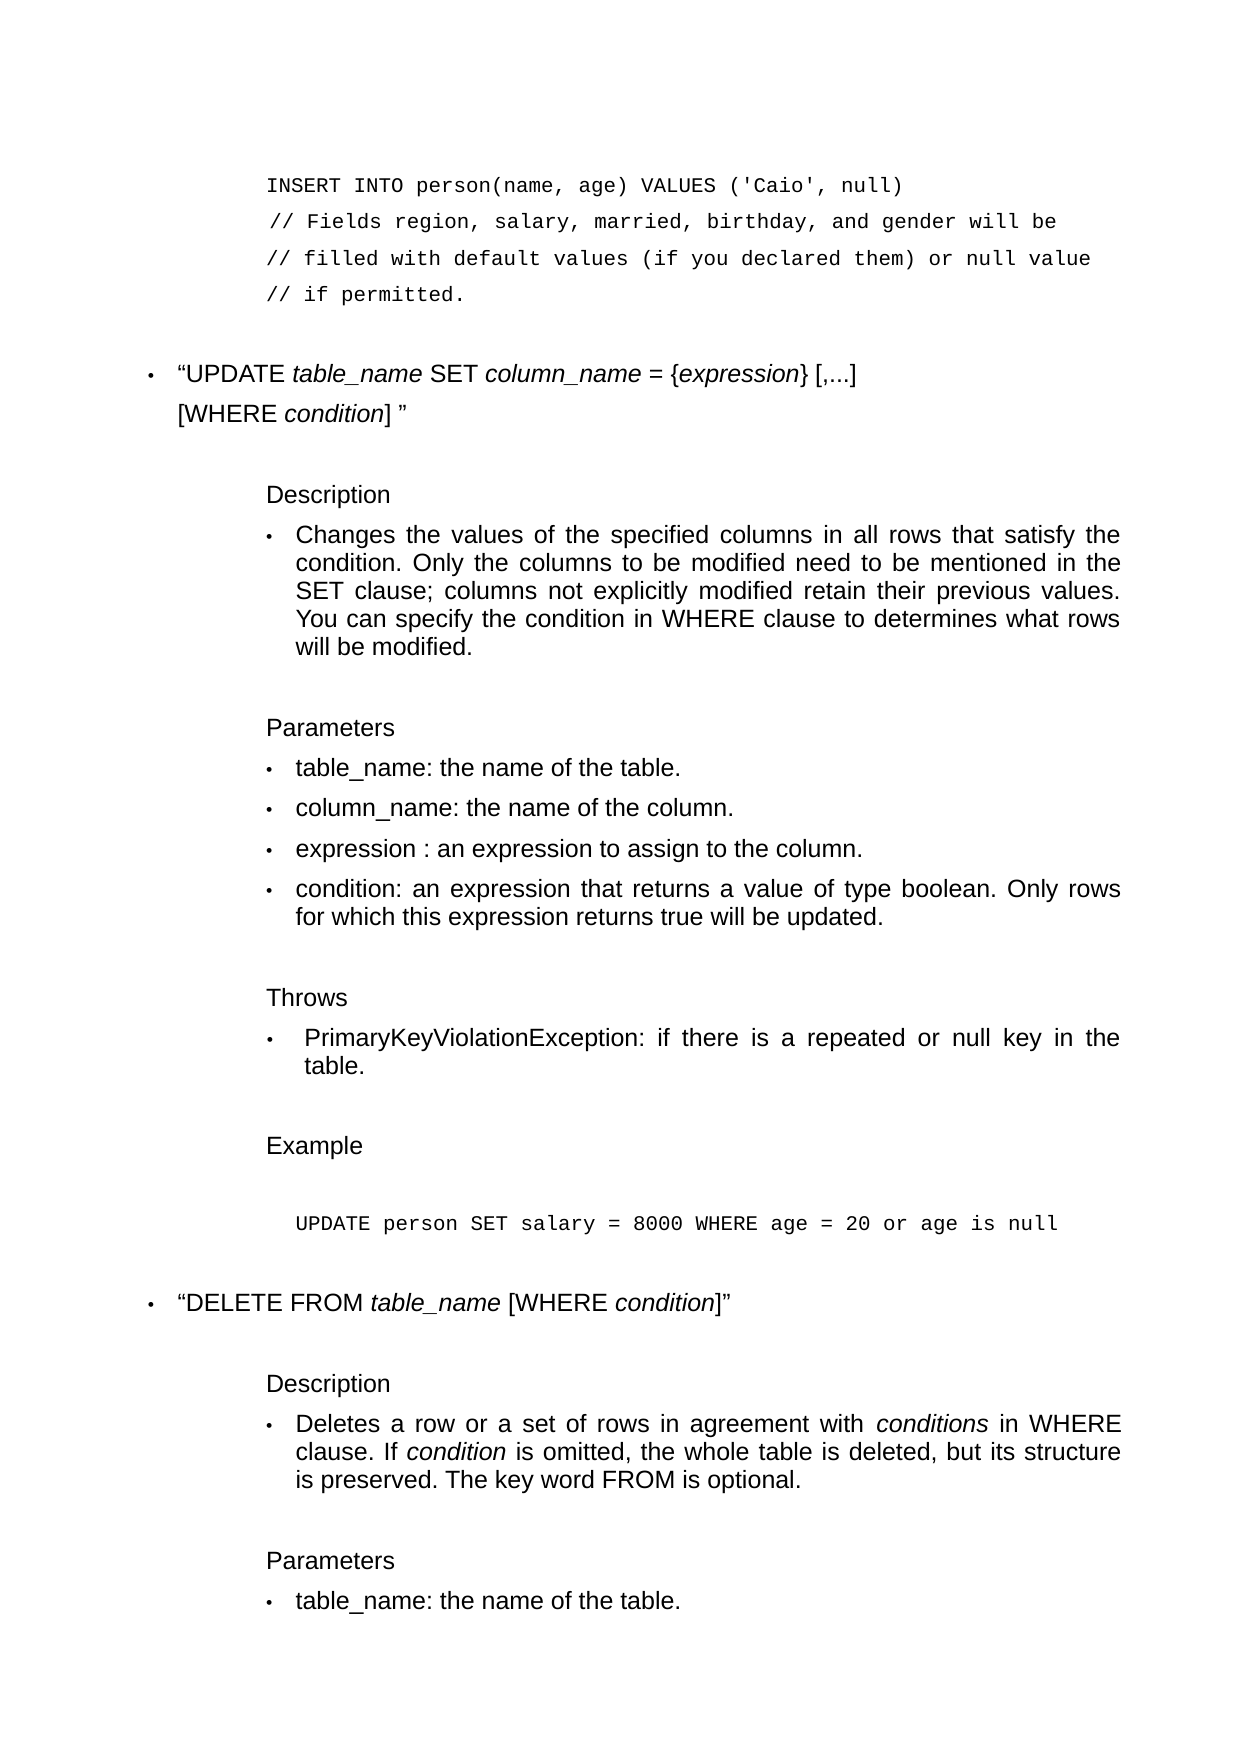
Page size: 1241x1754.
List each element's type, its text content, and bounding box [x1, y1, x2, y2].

list table_name: the name of the table. [266, 754, 1122, 782]
list column_name: the name of the column. [266, 794, 1122, 822]
list table_name: the name of the table. [266, 1587, 1122, 1615]
text Throws [118, 983, 1122, 1011]
list // filled with default values (if you declared them) or null value [236, 248, 1122, 271]
list [WHERE condition] ” [148, 400, 1122, 428]
list Deletes a row or a set of rows in agreement with conditions in WHERE clause. If condition is omitted, the whole table is deleted, but its structure is preserved. The key word FROM is optional. [266, 1410, 1122, 1494]
list Changes the values of the specified columns in all rows that satisfy the condition. Only the columns to be modified need to be mentioned in the SET clause; columns not explicitly modified retain their previous values. You can specify the condition in WHERE clause to determines what rows will be modified. [266, 521, 1122, 661]
list Parameters [236, 1547, 1122, 1574]
list INSERT INTO person(name, age) VALUES ('Caio', null) [236, 176, 1122, 199]
list Description [236, 1370, 1122, 1398]
list expression : an expression to assign to the column. [266, 834, 1122, 862]
list UPDATE person SET salary = 8000 WHERE age = 20 or age is null [266, 1213, 1122, 1236]
list Description [236, 481, 1122, 509]
list Parameters [236, 713, 1122, 741]
list // Fields region, salary, married, birthday, and gender will be [177, 212, 1122, 235]
list PrimaryKeyViolationException: if there is a repeated or null key in the table. [267, 1024, 1122, 1079]
list // if permitted. [236, 284, 1122, 307]
list Example [236, 1132, 1122, 1160]
list condition: an expression that returns a value of type boolean. Only rows for which this expression returns true will be updated. [266, 875, 1122, 931]
list “UPDATE table_name SET column_name = {expression} [,...] [148, 360, 1122, 388]
list “DELETE FROM table_name [WHERE condition]” [148, 1289, 1122, 1317]
